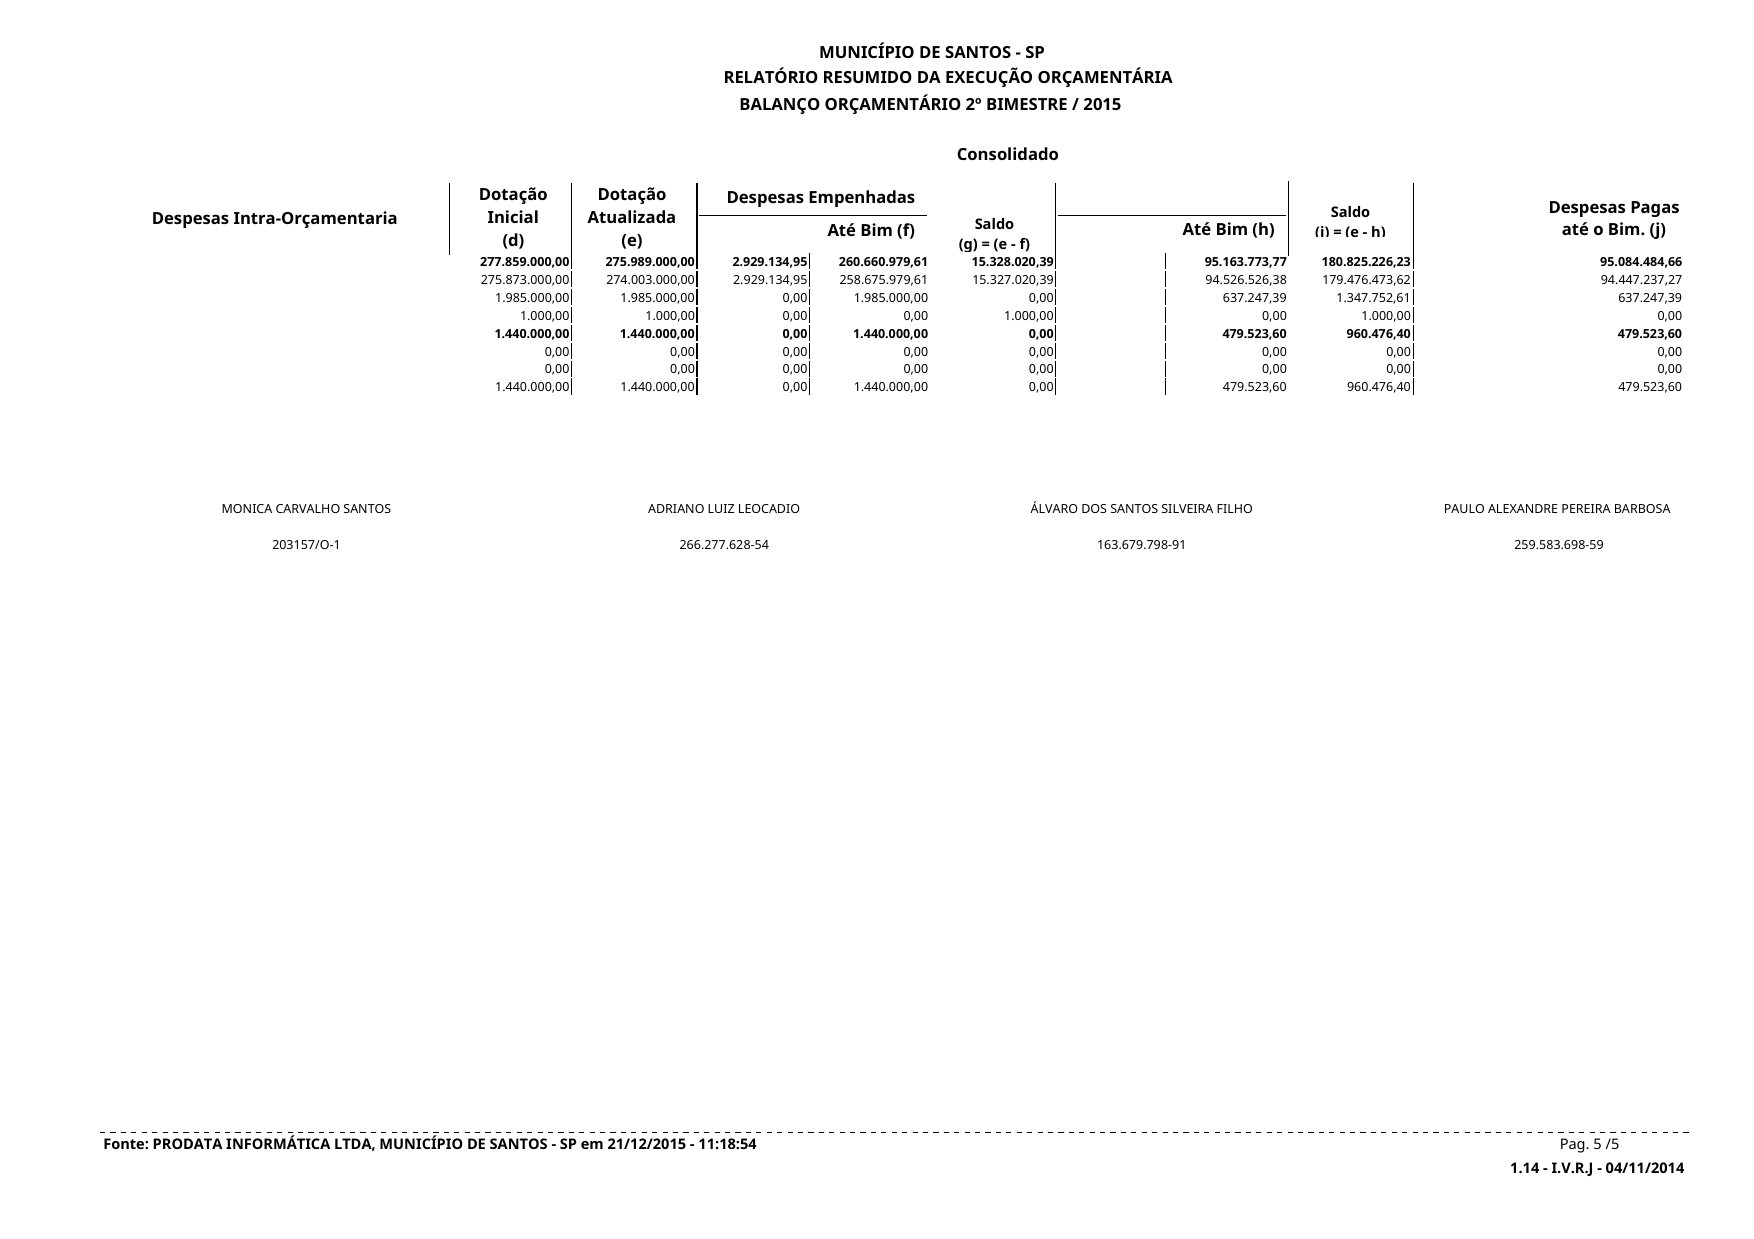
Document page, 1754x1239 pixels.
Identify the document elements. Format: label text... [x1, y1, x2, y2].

table_cell [1446, 219, 1546, 237]
table_cell [1546, 66, 1611, 93]
table_cell 0,00 [814, 361, 928, 378]
table_cell 0,00 [930, 343, 1053, 361]
table_cell MONICA CARVALHO SANTOS [112, 500, 500, 522]
table_cell [576, 120, 687, 142]
table_cell [1403, 165, 1411, 181]
table_cell [1298, 120, 1337, 142]
table_cell [528, 1158, 567, 1178]
table_cell [1693, 379, 1753, 395]
table_cell [1058, 271, 1163, 287]
table_cell [1298, 396, 1337, 500]
table_cell [1611, 522, 1682, 536]
table_cell 0,00 [449, 343, 569, 361]
table_cell [1684, 120, 1693, 142]
table_cell 0,00 [930, 289, 1053, 307]
table_cell [1364, 237, 1380, 250]
table_cell [1693, 271, 1753, 287]
table_cell 0,00 [702, 379, 807, 396]
table_cell Dotação Inicial (d) [460, 183, 567, 250]
table_cell [687, 219, 694, 237]
table_cell [1611, 396, 1682, 500]
table_cell [1337, 186, 1364, 202]
table_header [1173, 0, 1279, 41]
table_cell [938, 537, 946, 554]
table_cell [500, 554, 528, 1133]
table_cell [180, 307, 322, 323]
table_cell [1291, 396, 1297, 500]
table_cell 275.873.000,00 [449, 271, 569, 289]
table_cell [1416, 237, 1443, 250]
table_header [500, 0, 528, 41]
table_cell [704, 1158, 807, 1178]
table_cell 179.476.473,62 [1289, 271, 1411, 289]
table_cell MUNICÍPIO DE SANTOS - SP [180, 41, 1684, 66]
table_cell [946, 396, 1018, 500]
table_cell 0,00 [814, 343, 928, 361]
table_cell [946, 165, 1018, 181]
table_cell [1693, 253, 1753, 269]
table_cell [1173, 165, 1279, 181]
table_cell [1416, 253, 1443, 269]
table_cell [704, 396, 807, 500]
table_cell [1416, 271, 1443, 287]
table_cell [180, 289, 322, 305]
table_cell [114, 93, 176, 120]
table_cell [0, 361, 100, 377]
table_cell [103, 271, 112, 287]
table_cell [1298, 237, 1337, 250]
table_cell [1684, 50, 1693, 66]
table_cell [1446, 186, 1546, 202]
table_cell [1279, 186, 1287, 202]
table_cell 1.000,00 [1289, 307, 1411, 325]
table_cell [1364, 120, 1380, 142]
table_cell [1684, 343, 1693, 359]
table_cell [1684, 41, 1693, 49]
table_cell [180, 379, 322, 395]
table_cell [0, 219, 100, 237]
table_cell 0,00 [574, 361, 694, 378]
table_cell [1416, 289, 1443, 305]
table_cell [1684, 396, 1693, 500]
table_cell [1446, 325, 1546, 341]
table_cell [0, 325, 100, 341]
table_cell [1446, 396, 1546, 500]
table_cell [114, 151, 176, 165]
table_cell [1058, 307, 1163, 323]
table_cell [500, 165, 528, 181]
table_cell [322, 289, 449, 305]
table_cell [103, 66, 112, 93]
table_cell [687, 237, 694, 250]
table_cell [938, 165, 946, 181]
table_cell [0, 1134, 100, 1158]
table_cell [1684, 379, 1693, 395]
table_cell [180, 343, 322, 359]
table_cell 0,00 [702, 289, 807, 307]
table_cell [1693, 343, 1753, 359]
table_cell [500, 120, 528, 142]
table_cell 1.440.000,00 [449, 379, 569, 396]
table_cell 1.440.000,00 [574, 379, 694, 396]
table_cell [1364, 396, 1380, 500]
table_cell [1298, 522, 1337, 536]
table_cell [1693, 66, 1753, 93]
table_header [322, 0, 449, 41]
table_cell [103, 253, 112, 269]
table_cell [1018, 120, 1051, 142]
table_cell Despesas Empenhadas [704, 186, 937, 214]
table_cell [1446, 120, 1546, 142]
table_cell [687, 396, 694, 500]
table_cell [1058, 554, 1163, 1133]
table_cell [1684, 186, 1693, 202]
table_cell [114, 50, 176, 66]
table_header [1058, 0, 1163, 41]
table_cell [114, 522, 176, 536]
table_cell [114, 1158, 176, 1178]
table_cell [0, 1158, 100, 1178]
table_cell [1291, 522, 1297, 536]
table_cell [1684, 1158, 1693, 1178]
table_header [576, 0, 687, 41]
table_header [704, 0, 807, 41]
table_cell [818, 165, 920, 181]
table_cell [687, 186, 694, 202]
table_cell [1058, 325, 1163, 341]
table_cell [0, 93, 100, 120]
table_cell [1058, 1158, 1163, 1178]
table_cell [114, 271, 176, 287]
table_cell [1446, 165, 1546, 181]
table_header [1684, 0, 1693, 41]
table_cell 0,00 [930, 325, 1053, 343]
table_cell [818, 120, 920, 142]
table_cell [0, 343, 100, 359]
table_cell [1337, 1158, 1364, 1178]
table_header [687, 0, 694, 41]
table_cell [1058, 379, 1163, 395]
table_cell [180, 120, 322, 142]
table_cell [1684, 253, 1693, 269]
table_cell [1058, 237, 1163, 250]
table_cell 1.985.000,00 [574, 289, 694, 307]
table_cell [0, 554, 100, 1133]
table_cell 0,00 [1173, 307, 1287, 325]
table_cell [1693, 554, 1753, 1133]
table_cell [1058, 522, 1163, 536]
table_cell [1416, 120, 1443, 142]
table_cell [1337, 165, 1364, 181]
table_cell [920, 396, 928, 500]
table_cell [1693, 202, 1753, 214]
table_cell [687, 165, 694, 181]
table_cell [1693, 325, 1753, 341]
table_cell [1684, 271, 1693, 287]
table_cell [1173, 396, 1279, 500]
table_cell [1173, 522, 1279, 536]
table_cell [1058, 120, 1163, 142]
table_cell [946, 522, 1018, 536]
table_cell [1337, 554, 1364, 1133]
table_cell [1416, 219, 1443, 237]
table_cell [1693, 50, 1753, 66]
table_cell [500, 501, 528, 521]
table_cell [114, 396, 176, 500]
table_cell [1058, 253, 1163, 269]
table_cell [1018, 554, 1051, 1133]
table_header [1611, 0, 1682, 41]
table_cell 479.523,60 [1546, 379, 1682, 396]
table_cell [180, 165, 322, 181]
table_cell [1446, 379, 1546, 395]
table_cell [1446, 202, 1546, 214]
table_cell [460, 165, 500, 181]
table_cell 0,00 [1173, 343, 1287, 361]
table_cell [1279, 1158, 1287, 1178]
table_cell [1416, 522, 1443, 536]
table_cell 0,00 [1546, 307, 1682, 325]
table_cell [920, 554, 928, 1133]
table_cell [946, 202, 1018, 214]
table_cell [1298, 165, 1337, 181]
table_cell [103, 41, 112, 49]
table_cell [1416, 307, 1443, 323]
table_cell [180, 144, 322, 151]
table_cell [1693, 396, 1753, 500]
table_cell [0, 120, 100, 142]
table_cell [114, 361, 176, 377]
table_cell 0,00 [574, 343, 694, 361]
table_cell [1446, 237, 1546, 250]
table_cell 0,00 [1173, 361, 1287, 378]
table_cell [0, 307, 100, 323]
table_header [114, 0, 176, 41]
table_cell [1058, 289, 1163, 305]
table_cell 5 [1611, 1134, 1693, 1158]
table_cell ÁLVARO DOS SANTOS SILVEIRA FILHO [946, 500, 1337, 522]
table_cell [818, 522, 920, 536]
table_cell [114, 120, 176, 142]
table_cell [1446, 289, 1546, 305]
table_cell [114, 41, 176, 49]
table_cell [1684, 219, 1693, 237]
table_cell [0, 501, 100, 521]
table_header [1018, 0, 1051, 41]
table_cell [687, 202, 694, 214]
table_cell [0, 396, 100, 500]
table_cell [1403, 219, 1411, 237]
table_cell 479.523,60 [1173, 379, 1287, 396]
table_cell [1446, 522, 1546, 536]
table_cell [1611, 120, 1682, 142]
table_cell [1298, 554, 1337, 1133]
table_header [180, 0, 322, 41]
table_cell [114, 289, 176, 305]
table_cell [1403, 237, 1411, 250]
table_cell [1693, 361, 1753, 377]
table_header [1291, 0, 1297, 41]
table_cell [180, 66, 322, 93]
table_cell 95.084.484,66 [1546, 253, 1682, 271]
table_cell [0, 165, 100, 181]
table_cell [687, 120, 694, 142]
table_cell 1.440.000,00 [814, 379, 928, 396]
table_cell [576, 1158, 687, 1178]
table_cell [180, 1158, 322, 1178]
table_cell [1546, 120, 1611, 142]
table_cell [0, 289, 100, 305]
table_cell [103, 120, 112, 142]
table_cell [322, 361, 449, 377]
table_cell [528, 165, 567, 181]
table_cell [1446, 253, 1546, 269]
table_cell [687, 1158, 694, 1178]
table_cell [460, 1158, 500, 1178]
table_cell [0, 237, 100, 250]
table_cell [920, 501, 928, 521]
table_cell [528, 554, 567, 1133]
table_cell [1684, 325, 1693, 341]
table_cell [1611, 165, 1682, 181]
table_cell [1058, 343, 1163, 359]
table_cell [0, 537, 100, 554]
table_cell [0, 50, 100, 66]
table_cell [938, 554, 946, 1133]
table_cell [1416, 379, 1443, 395]
table_cell [1684, 554, 1693, 1133]
table_cell [1684, 307, 1693, 323]
table_cell [103, 522, 112, 536]
table_cell [920, 1158, 928, 1178]
table_cell [103, 361, 112, 377]
table_cell [180, 554, 322, 1133]
table_cell [1380, 522, 1403, 536]
table_cell [0, 66, 100, 93]
table_cell [946, 1158, 1018, 1178]
table_cell [103, 537, 112, 554]
table_cell [1279, 120, 1287, 142]
table_cell [1446, 554, 1546, 1133]
table_cell [704, 165, 807, 181]
table_cell Até Bim (f) [814, 219, 928, 250]
table_cell [500, 522, 528, 536]
table_cell 0,00 [814, 307, 928, 325]
table_cell [938, 1158, 946, 1178]
table_cell [1403, 120, 1411, 142]
table_cell 2.929.134,95 [702, 271, 807, 289]
table_cell [1291, 554, 1297, 1133]
table_cell 1.347.752,61 [1289, 289, 1411, 307]
table_cell 1.000,00 [449, 307, 569, 325]
table_header [103, 0, 112, 41]
table_cell [1173, 1158, 1279, 1178]
table_cell [1337, 396, 1364, 500]
table_cell 479.523,60 [1173, 325, 1287, 343]
table_cell 94.447.237,27 [1546, 271, 1682, 289]
table_cell [1173, 120, 1279, 142]
table_cell [103, 151, 112, 165]
table_cell [946, 120, 1018, 142]
table_cell [1684, 361, 1693, 377]
table_cell [576, 554, 687, 1133]
table_cell [103, 379, 112, 395]
table_cell [322, 271, 449, 287]
table_cell [1403, 522, 1411, 536]
table_cell [500, 1158, 528, 1178]
table_cell [103, 325, 112, 341]
table_cell [818, 396, 920, 500]
table_cell [1416, 554, 1443, 1133]
table_cell [1693, 151, 1753, 165]
table_cell [1546, 165, 1611, 181]
table_cell [1291, 219, 1297, 237]
table_cell [114, 144, 176, 151]
table_cell [1364, 1158, 1380, 1178]
table_cell [103, 307, 112, 323]
table_cell [1693, 1158, 1753, 1178]
table_cell [528, 120, 567, 142]
table_cell [938, 522, 946, 536]
table_cell [1337, 237, 1364, 250]
table_cell [1380, 165, 1403, 181]
table_cell [576, 522, 687, 536]
table_cell [103, 165, 112, 181]
table_cell [1693, 237, 1753, 250]
table_cell [1173, 554, 1279, 1133]
table_cell [1546, 554, 1611, 1133]
table_cell [1018, 396, 1051, 500]
table_cell [1611, 66, 1682, 93]
table_cell [704, 219, 807, 237]
table_cell [818, 554, 920, 1133]
table_cell 0,00 [702, 307, 807, 325]
table_cell [103, 50, 112, 66]
table_cell 960.476,40 [1289, 325, 1411, 343]
table_cell [1018, 1158, 1051, 1178]
table_cell [103, 1158, 112, 1178]
table_cell [1446, 271, 1546, 287]
table_cell [1364, 165, 1380, 181]
table_header [1416, 0, 1443, 41]
table_cell 258.675.979,61 [814, 271, 928, 289]
table_cell [322, 396, 449, 500]
table_header [528, 0, 567, 41]
table_cell [1364, 186, 1380, 202]
table_cell [687, 522, 694, 536]
table_header [920, 0, 928, 41]
table_cell 637.247,39 [1546, 289, 1682, 307]
table_cell 0,00 [449, 361, 569, 378]
table_cell [114, 325, 176, 341]
table_cell 163.679.798-91 [946, 536, 1337, 554]
table_cell [1058, 396, 1163, 500]
table_cell 15.328.020,39 [930, 253, 1053, 271]
table_cell [460, 522, 500, 536]
table_cell [460, 554, 500, 1133]
table_cell [1693, 144, 1753, 151]
table_cell [180, 253, 322, 269]
table_header [1380, 0, 1403, 41]
table_cell [1279, 554, 1287, 1133]
table_cell [1018, 165, 1051, 181]
table_cell [322, 165, 449, 181]
table_cell [818, 1158, 920, 1178]
table_cell [1018, 202, 1051, 214]
table_header [1337, 0, 1364, 41]
table_cell [1416, 186, 1443, 202]
table_cell 1.14 - I.V.R.J - 04/11/2014 [1380, 1158, 1684, 1178]
table_cell [0, 202, 100, 214]
table_cell 0,00 [1546, 361, 1682, 378]
table_cell [180, 361, 322, 377]
table_cell [1684, 289, 1693, 305]
table_cell [1380, 396, 1403, 500]
table_cell [1018, 186, 1051, 202]
table_cell [180, 325, 322, 341]
table_cell [180, 151, 322, 165]
table_cell [1279, 202, 1287, 214]
table_cell [1380, 554, 1403, 1133]
table_cell [1693, 219, 1753, 237]
table_cell [1416, 325, 1443, 341]
table_cell 0,00 [1289, 343, 1411, 361]
table_cell [103, 144, 112, 151]
table_cell [946, 554, 1018, 1133]
table_cell [103, 501, 112, 521]
table_cell [180, 396, 322, 500]
table_cell [1446, 66, 1546, 93]
table_cell [0, 522, 100, 536]
table_cell 266.277.628-54 [528, 536, 920, 554]
table_cell 2.929.134,95 [702, 253, 807, 271]
table_cell 0,00 [930, 379, 1053, 396]
table_cell [1693, 522, 1753, 536]
table_cell [1693, 289, 1753, 305]
table_cell 0,00 [930, 361, 1053, 378]
table_cell 259.583.698-59 [1364, 536, 1753, 554]
table_cell [1546, 522, 1611, 536]
table_cell [1684, 202, 1693, 214]
table_cell [1546, 396, 1611, 500]
table_cell [103, 554, 112, 1133]
table_cell [576, 165, 687, 181]
table_header [1446, 0, 1546, 41]
table_header [460, 0, 500, 41]
table_cell [322, 253, 449, 269]
table_cell [1291, 120, 1297, 142]
table_cell 180.825.226,23 [1289, 253, 1411, 271]
table_cell 260.660.979,61 [814, 253, 928, 271]
table_cell [1446, 361, 1546, 377]
table_cell [1058, 219, 1163, 237]
table_cell [0, 144, 100, 151]
table_cell [322, 66, 449, 93]
table_cell [322, 522, 449, 536]
table_header [1403, 0, 1411, 41]
table_cell [1684, 522, 1693, 536]
table_header [818, 0, 920, 41]
table_cell [1058, 165, 1163, 181]
table_cell [1684, 237, 1693, 250]
table_cell 0,00 [702, 361, 807, 378]
table_cell [322, 343, 449, 359]
table_cell 1.985.000,00 [449, 289, 569, 307]
table_cell [103, 396, 112, 500]
table_cell [1058, 202, 1163, 214]
table_cell [1291, 165, 1297, 181]
table_cell [1416, 396, 1443, 500]
table_cell [1416, 165, 1443, 181]
table_cell 277.859.000,00 [449, 253, 569, 271]
table_cell [322, 307, 449, 323]
table_cell [1446, 307, 1546, 323]
table_cell [528, 522, 567, 536]
table_cell [180, 271, 322, 287]
table_cell 275.989.000,00 [574, 253, 694, 271]
table_cell [1298, 1158, 1337, 1178]
table_cell 0,00 [1546, 343, 1682, 361]
table_cell [322, 1158, 449, 1178]
table_cell Fonte: PRODATA INFORMÁTICA LTDA, MUNICÍPIO DE SANTOS - SP em 21/12/2015 - 11:18:54 [103, 1134, 1443, 1158]
table_cell 0,00 [702, 343, 807, 361]
table_cell [1403, 186, 1411, 202]
table_cell [500, 537, 528, 554]
table_cell [500, 396, 528, 500]
table_cell [460, 396, 500, 500]
table_cell [1058, 186, 1163, 202]
table_cell [1298, 186, 1337, 202]
table_cell 274.003.000,00 [574, 271, 694, 289]
table_header [946, 0, 1018, 41]
table_cell [322, 325, 449, 341]
table_cell [1693, 41, 1753, 49]
table_cell 203157/O-1 [112, 536, 500, 554]
table_cell Até Bim (h) [1171, 217, 1287, 252]
table_cell [114, 554, 176, 1133]
table_cell [1380, 120, 1403, 142]
table_cell [1337, 537, 1364, 554]
table_cell 960.476,40 [1289, 379, 1411, 396]
table_cell [1380, 237, 1403, 250]
table_cell 479.523,60 [1546, 325, 1682, 343]
table_cell [1337, 120, 1364, 142]
table_cell 1.000,00 [930, 307, 1053, 325]
table_header [1298, 0, 1337, 41]
table_cell Despesas Intra-Orçamentaria [100, 184, 449, 252]
table_cell [938, 186, 946, 202]
table_cell [1173, 202, 1279, 214]
table_cell [322, 554, 449, 1133]
table_cell 1.440.000,00 [574, 325, 694, 343]
table_cell [1693, 120, 1753, 142]
table_cell [0, 271, 100, 287]
table_cell [1684, 66, 1693, 93]
table_cell [0, 186, 100, 202]
table_cell [1693, 186, 1753, 202]
table_cell [1291, 186, 1297, 202]
table_cell [1684, 93, 1693, 120]
table_cell Consolidado [322, 143, 1693, 165]
table_header [1693, 0, 1753, 41]
table_cell Saldo (g) = (e - f) [935, 214, 1053, 252]
table_cell [1693, 1134, 1753, 1158]
table_cell [920, 120, 928, 142]
table_cell 637.247,39 [1173, 289, 1287, 307]
table_cell [1684, 165, 1693, 181]
table_cell [103, 289, 112, 305]
table_cell [704, 120, 807, 142]
table_cell [1446, 343, 1546, 359]
table_cell [1693, 307, 1753, 323]
table_cell [1403, 202, 1411, 214]
table_cell [460, 120, 500, 142]
table_cell [103, 343, 112, 359]
table_cell [1693, 93, 1753, 120]
table_cell [180, 522, 322, 536]
table_cell [1403, 554, 1411, 1133]
table_cell [938, 202, 946, 214]
table_cell [704, 554, 807, 1133]
table_cell 0,00 [1289, 361, 1411, 378]
table_cell [946, 186, 1018, 202]
table_cell [1173, 186, 1279, 202]
table_cell BALANÇO ORÇAMENTÁRIO 2º BIMESTRE / 2015 [176, 93, 1684, 120]
table_cell [1416, 343, 1443, 359]
table_cell PAULO ALEXANDRE PEREIRA BARBOSA [1364, 500, 1753, 522]
table_cell 95.163.773,77 [1173, 253, 1287, 271]
table_header [1279, 0, 1287, 41]
table_header [1364, 0, 1380, 41]
table_cell [114, 253, 176, 269]
table_header [0, 0, 100, 41]
table_cell [1058, 361, 1163, 377]
table_cell [1416, 361, 1443, 377]
table_cell [1279, 522, 1287, 536]
table_cell [687, 554, 694, 1133]
table_cell [1337, 522, 1364, 536]
table_cell [0, 151, 100, 165]
table_cell [576, 396, 687, 500]
table_cell 1.440.000,00 [449, 325, 569, 343]
table_cell [322, 120, 449, 142]
table_cell [114, 66, 176, 93]
table_cell [938, 396, 946, 500]
table_cell 94.526.526,38 [1173, 271, 1287, 289]
table_cell 1.440.000,00 [814, 325, 928, 343]
table_cell [1416, 202, 1443, 214]
table_cell [1380, 186, 1403, 202]
table_cell [0, 41, 100, 49]
table_cell [938, 501, 946, 521]
table_cell [1364, 554, 1380, 1133]
table_cell [114, 379, 176, 395]
table_cell [704, 237, 807, 250]
table_cell [1279, 396, 1287, 500]
table_cell 15.327.020,39 [930, 271, 1053, 289]
table_cell [938, 120, 946, 142]
table_cell [114, 165, 176, 181]
table_cell ADRIANO LUIZ LEOCADIO [528, 500, 920, 522]
table_header [1546, 0, 1611, 41]
table_cell [528, 396, 567, 500]
table_cell 1.985.000,00 [814, 289, 928, 307]
table_cell [1291, 202, 1297, 214]
table_cell [1279, 165, 1287, 181]
table_cell [1611, 554, 1682, 1133]
table_cell [1337, 501, 1364, 521]
table_cell 0,00 [702, 325, 807, 343]
table_cell [1693, 165, 1753, 181]
table_cell [1018, 522, 1051, 536]
table_cell [114, 307, 176, 323]
table_cell Dotação Atualizada (e) [576, 183, 687, 250]
table_cell [1403, 396, 1411, 500]
table_cell Despesas Pagas até o Bim. (j) [1546, 183, 1682, 253]
table_cell [704, 522, 807, 536]
table_header [938, 0, 946, 41]
table_cell Pag. 5 / [1443, 1134, 1611, 1158]
table_cell [920, 522, 928, 536]
table_cell RELATÓRIO RESUMIDO DA EXECUÇÃO ORÇAMENTÁRIA [457, 66, 1443, 93]
table_cell [920, 537, 928, 554]
table_cell [0, 253, 100, 269]
table_cell 1.000,00 [574, 307, 694, 325]
table_cell [114, 343, 176, 359]
table_cell [0, 379, 100, 395]
table_cell Saldo (i) = (e - h) [1298, 202, 1403, 237]
table_cell [322, 379, 449, 395]
table_cell [920, 165, 928, 181]
table_cell [1291, 237, 1297, 250]
table_cell [103, 93, 112, 120]
table_cell [1364, 522, 1380, 536]
table_cell [1291, 1158, 1297, 1178]
